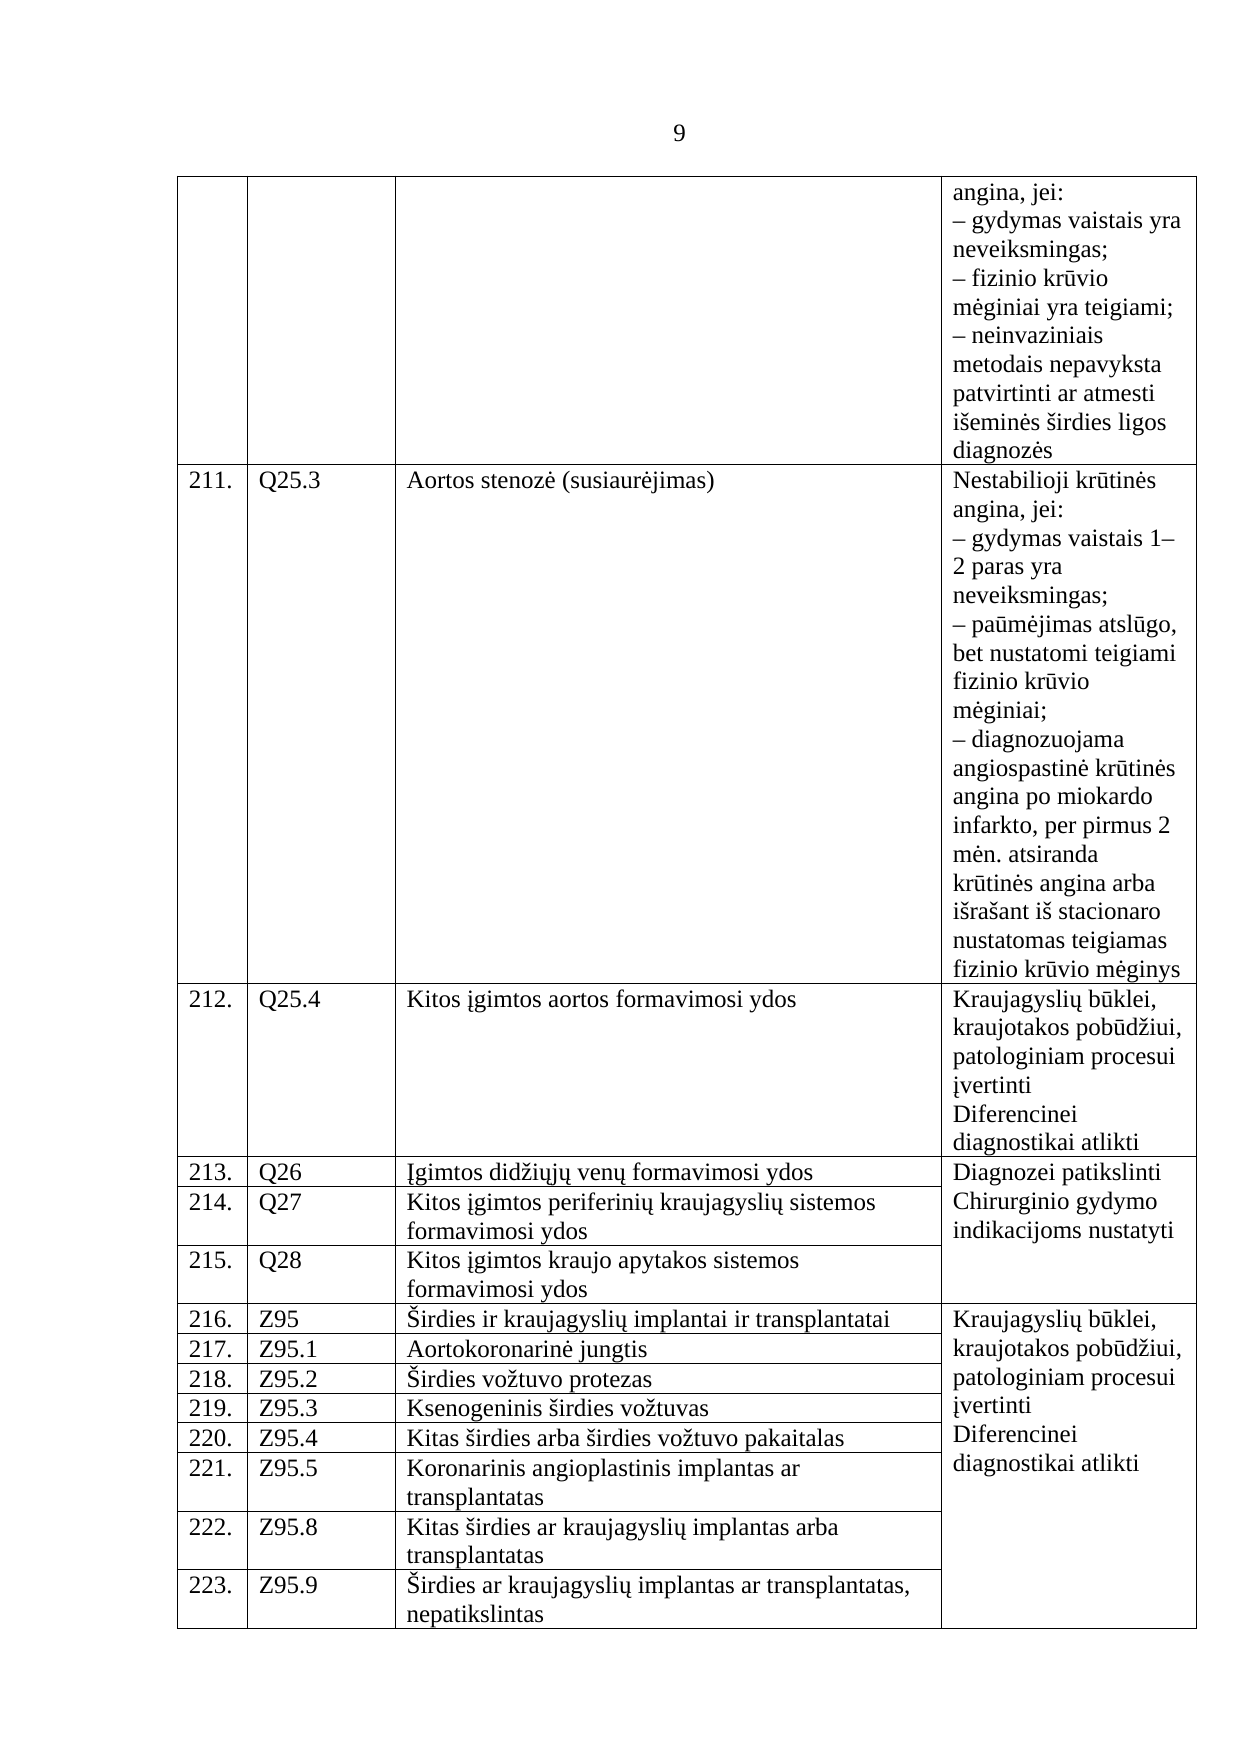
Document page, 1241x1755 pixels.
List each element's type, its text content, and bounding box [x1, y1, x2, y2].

table_cell 222. [178, 1512, 247, 1569]
table_cell 223. [178, 1570, 247, 1628]
table_cell Z95.9 [248, 1570, 395, 1628]
table_cell 216. [178, 1304, 247, 1333]
table_cell 212. [178, 984, 247, 1156]
table_cell 219. [178, 1394, 247, 1422]
table_cell Ksenogeninis širdies vožtuvas [396, 1394, 941, 1422]
table_cell 220. [178, 1423, 247, 1452]
table_cell Širdies ar kraujagyslių implantas ar transplantatas, nepatikslintas [396, 1570, 941, 1628]
table_cell 211. [178, 465, 247, 983]
table_cell Aortos stenozė (susiaurėjimas) [396, 465, 941, 983]
table_cell Z95.2 [248, 1364, 395, 1392]
table_cell 221. [178, 1453, 247, 1511]
table_cell Q25.4 [248, 984, 395, 1156]
table_cell 217. [178, 1334, 247, 1363]
table_cell Z95.1 [248, 1334, 395, 1363]
table_cell Z95 [248, 1304, 395, 1333]
table_cell Kraujagyslių būklei, kraujotakos pobūdžiui, patologiniam procesui įvertinti Diferencinei diagnostikai atlikti [942, 1304, 1196, 1628]
table_cell angina, jei: – gydymas vaistais yra neveiksmingas; – fizinio krūvio mėginiai yra teigiami; – neinvaziniais metodais nepavyksta patvirtinti ar atmesti išeminės širdies ligos diagnozės [942, 177, 1196, 464]
table_cell 215. [178, 1246, 247, 1303]
table_cell Diagnozei patikslinti Chirurginio gydymo indikacijoms nustatyti [942, 1157, 1196, 1303]
table_cell Koronarinis angioplastinis implantas ar transplantatas [396, 1453, 941, 1511]
table_cell Kitos įgimtos aortos formavimosi ydos [396, 984, 941, 1156]
table_cell Nestabilioji krūtinės angina, jei: – gydymas vaistais 1–2 paras yra neveiksmingas; – paūmėjimas atslūgo, bet nustatomi teigiami fizinio krūvio mėginiai; – diagnozuojama angiospastinė krūtinės angina po miokardo infarkto, per pirmus 2 mėn. atsiranda krūtinės angina arba išrašant iš stacionaro nustatomas teigiamas fizinio krūvio mėginys [942, 465, 1196, 983]
table_cell [248, 177, 395, 464]
table_cell Q26 [248, 1157, 395, 1186]
table_cell 214. [178, 1187, 247, 1244]
table_cell Kraujagyslių būklei, kraujotakos pobūdžiui, patologiniam procesui įvertinti Diferencinei diagnostikai atlikti [942, 984, 1196, 1156]
table_cell Q28 [248, 1246, 395, 1303]
table_cell Z95.5 [248, 1453, 395, 1511]
table_cell [178, 177, 247, 464]
table_cell Aortokoronarinė jungtis [396, 1334, 941, 1363]
table_cell 218. [178, 1364, 247, 1392]
table_cell Q25.3 [248, 465, 395, 983]
table_cell Kitas širdies ar kraujagyslių implantas arba transplantatas [396, 1512, 941, 1569]
table_cell Z95.3 [248, 1394, 395, 1422]
table_cell [396, 177, 941, 464]
table_cell Širdies ir kraujagyslių implantai ir transplantatai [396, 1304, 941, 1333]
table_cell Z95.8 [248, 1512, 395, 1569]
table_cell Kitas širdies arba širdies vožtuvo pakaitalas [396, 1423, 941, 1452]
table_cell Q27 [248, 1187, 395, 1244]
table_cell Z95.4 [248, 1423, 395, 1452]
table_cell Įgimtos didžiųjų venų formavimosi ydos [396, 1157, 941, 1186]
table_cell Širdies vožtuvo protezas [396, 1364, 941, 1392]
table_cell Kitos įgimtos kraujo apytakos sistemos formavimosi ydos [396, 1246, 941, 1303]
table_cell 213. [178, 1157, 247, 1186]
table_cell Kitos įgimtos periferinių kraujagyslių sistemos formavimosi ydos [396, 1187, 941, 1244]
